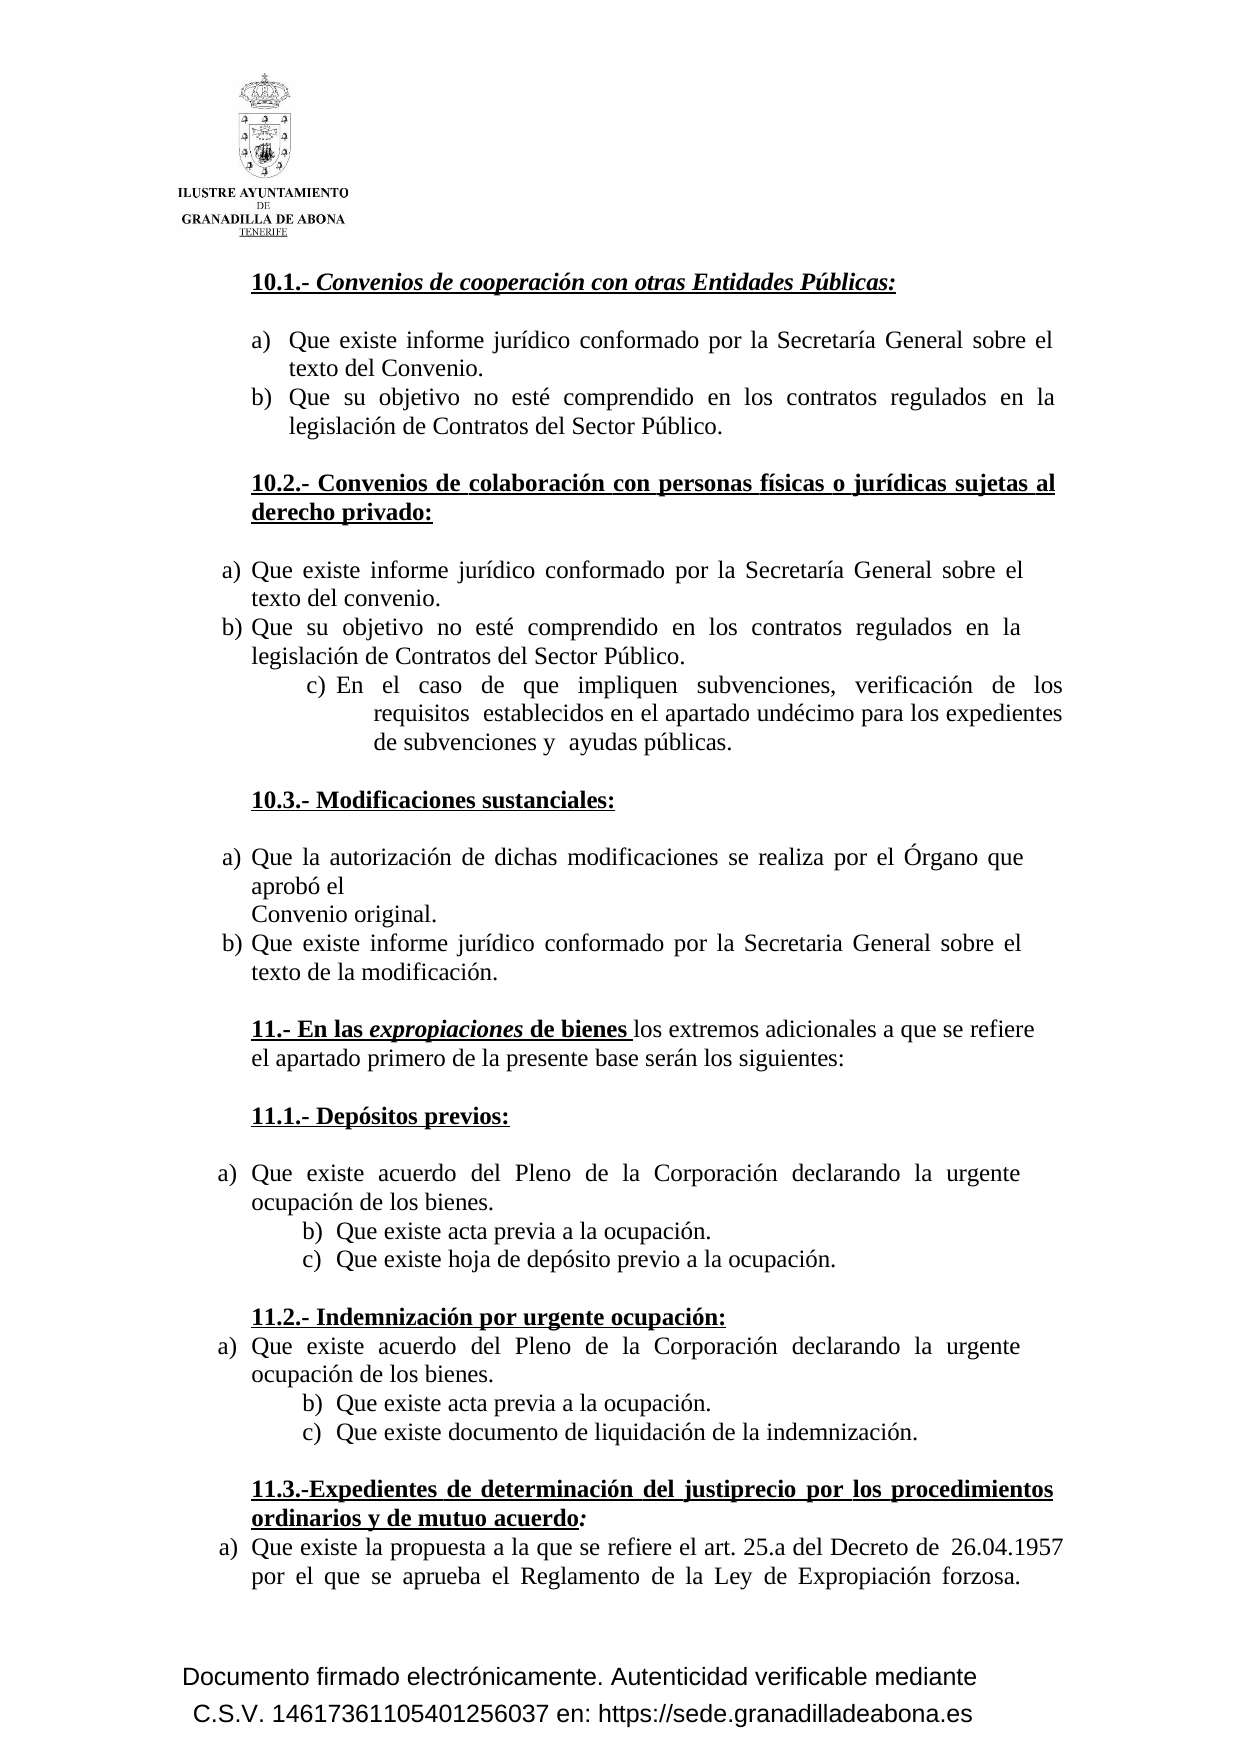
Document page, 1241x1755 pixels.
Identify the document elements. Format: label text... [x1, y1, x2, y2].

list Que existe la propuesta a la que se refiere el art. 25.a del Decreto de 26.04.1957 por el que se aprueba el Reglamento de la Ley de Expropiación forzosa. [218, 1532, 1063, 1589]
subtitle 11.1.- Depósitos previos: [251, 1101, 1074, 1129]
subtitle 10.2.- Convenios de colaboración con personas físicas o jurídicas sujetas al derecho privado: [251, 468, 1061, 526]
list Que existe documento de liquidación de la indemnización. [302, 1417, 1074, 1446]
text 11.- En las expropiaciones de bienes los extremos adicionales a que se refiere el apartado primero de la presente base serán los siguientes: [251, 1014, 1038, 1072]
text Convenio original. [251, 899, 1074, 928]
list Que su objetivo no esté comprendido en los contratos regulados en la legislación de Contratos del Sector Público. [222, 612, 1061, 670]
list Que existe acuerdo del Pleno de la Corporación declarando la urgente ocupación de los bienes. [217, 1158, 1061, 1216]
list Que existe acta previa a la ocupación. [302, 1216, 1074, 1244]
list Que existe hoja de depósito previo a la ocupación. [302, 1244, 1074, 1273]
text 10.1.- Convenios de cooperación con otras Entidades Públicas: [251, 267, 1074, 296]
subtitle 10.3.- Modificaciones sustanciales: [251, 785, 1074, 813]
subtitle 11.3.-Expedientes de determinación del justiprecio por los procedimientos ordinarios y de mutuo acuerdo: [251, 1474, 1061, 1532]
list En el caso de que impliquen subvenciones, verificación de los requisitos establecidos en el apartado undécimo para los expedientes de subvenciones y ayudas públicas. [306, 670, 1063, 756]
subtitle 11.2.- Indemnización por urgente ocupación: [251, 1302, 1074, 1331]
list Que existe acta previa a la ocupación. [302, 1388, 1074, 1417]
list Que existe informe jurídico conformado por la Secretaría General sobre el texto del Convenio. [251, 325, 1061, 382]
list Que la autorización de dichas modificaciones se realiza por el Órgano que aprobó el [222, 842, 1061, 899]
list Que existe informe jurídico conformado por la Secretaría General sobre el texto del convenio. [222, 555, 1061, 612]
list Que su objetivo no esté comprendido en los contratos regulados en la legislación de Contratos del Sector Público. [251, 382, 1061, 440]
list Que existe informe jurídico conformado por la Secretaria General sobre el texto de la modificación. [222, 928, 1061, 986]
list Que existe acuerdo del Pleno de la Corporación declarando la urgente ocupación de los bienes. [217, 1331, 1061, 1388]
